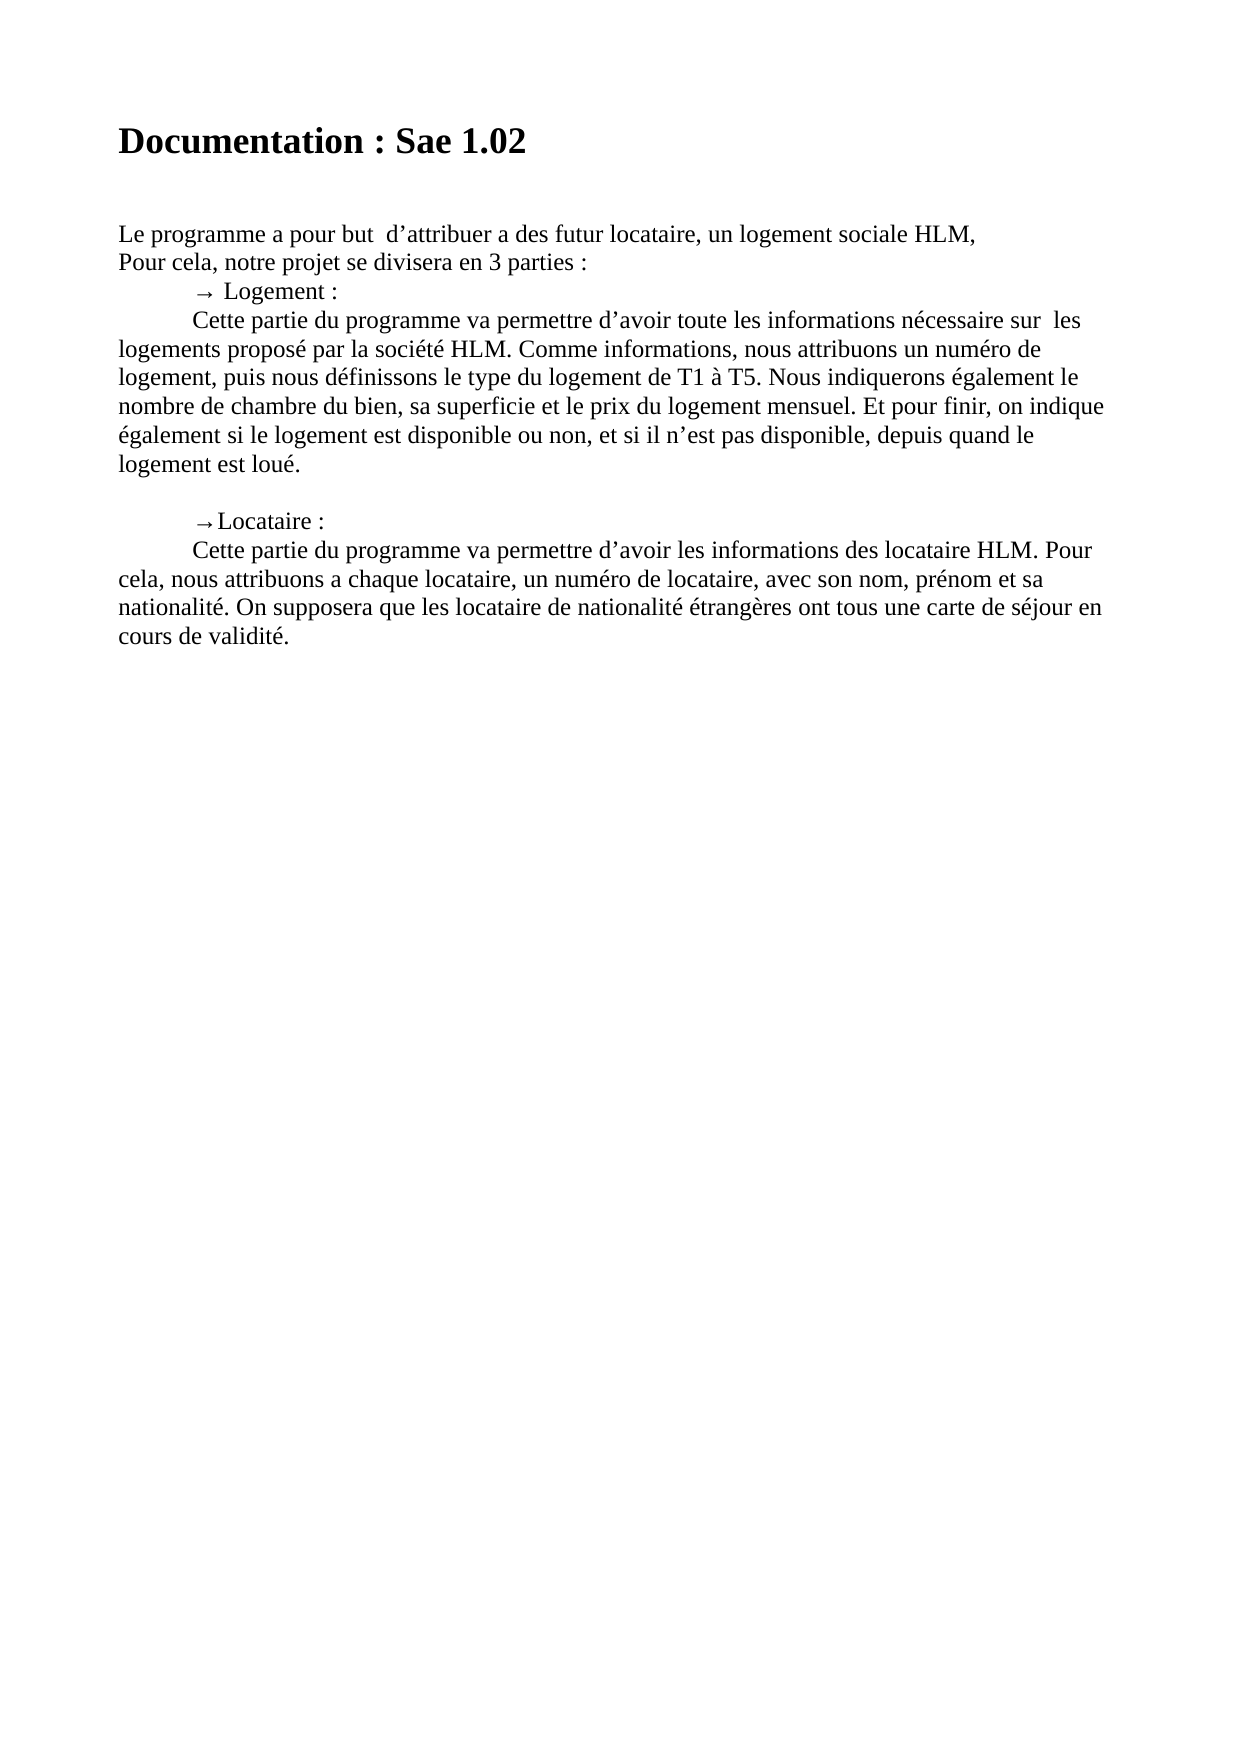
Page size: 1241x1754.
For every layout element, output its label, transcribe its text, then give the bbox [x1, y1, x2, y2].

text → Logement : [118, 276, 1122, 305]
text Cette partie du programme va permettre d’avoir toute les informations nécessaire sur les logements proposé par la société HLM. Comme informations, nous attribuons un numéro de logement, puis nous définissons le type du logement de T1 à T5. Nous indiquerons également le nombre de chambre du bien, sa superficie et le prix du logement mensuel. Et pour finir, on indique également si le logement est disponible ou non, et si il n’est pas disponible, depuis quand le logement est loué. [118, 305, 1122, 477]
text Pour cela, notre projet se divisera en 3 parties : [118, 247, 1122, 276]
text Le programme a pour but d’attribuer a des futur locataire, un logement sociale HLM, [118, 219, 1122, 247]
text →Locataire : [118, 506, 1122, 535]
text Documentation : Sae 1.02 [118, 118, 1122, 161]
text Cette partie du programme va permettre d’avoir les informations des locataire HLM. Pour cela, nous attribuons a chaque locataire, un numéro de locataire, avec son nom, prénom et sa nationalité. On supposera que les locataire de nationalité étrangères ont tous une carte de séjour en cours de validité. [118, 535, 1122, 650]
